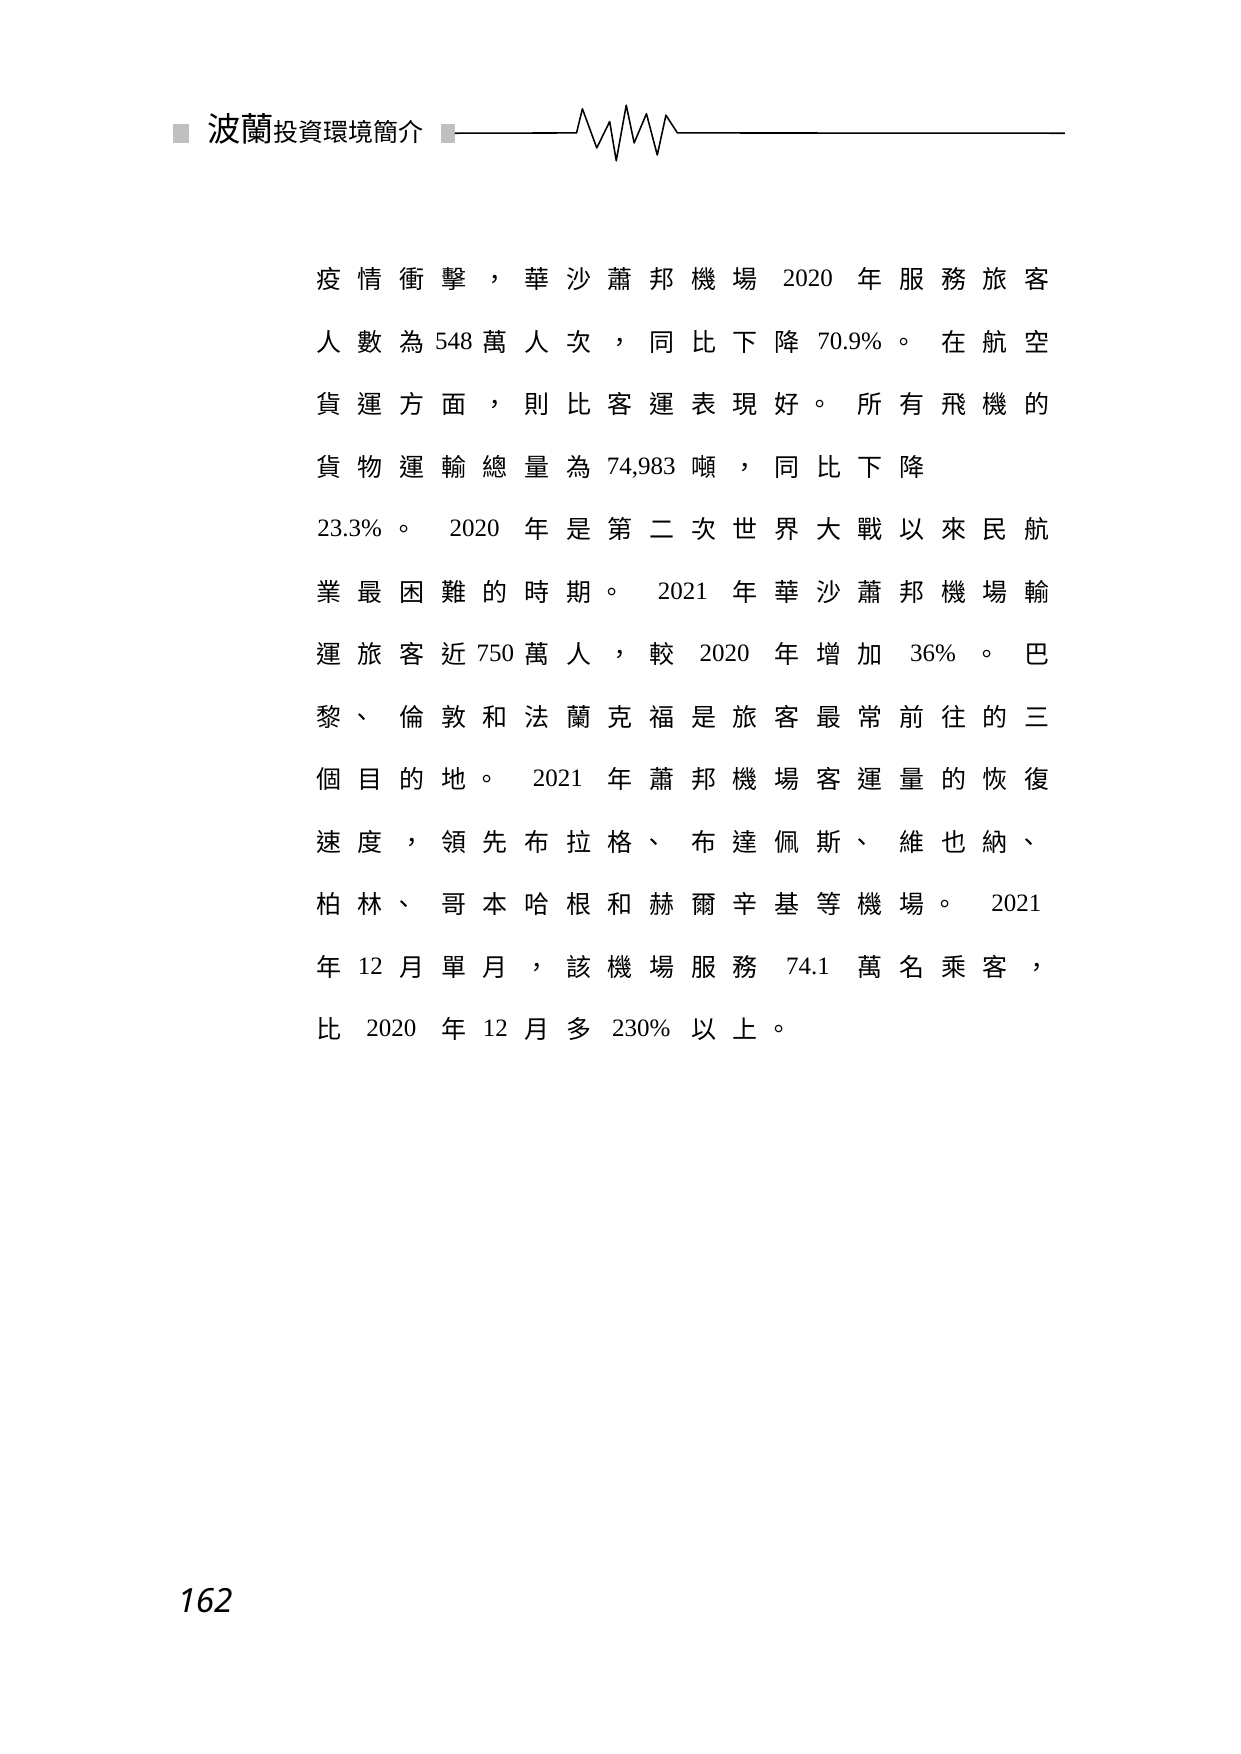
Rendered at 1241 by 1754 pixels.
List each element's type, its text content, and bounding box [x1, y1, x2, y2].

text 疫情衝擊，華沙蕭邦機場2020年服務旅客人數為548萬人次，同比下降70.9%。在航空貨運方面，則比客運表現好。所有飛機的貨物運輸總量為74,983噸，同比下降23.3%。2020年是第二次世界大戰以來民航業最困難的時期。2021年華沙蕭邦機場輸運旅客近750萬人，較2020年增加36%。巴黎、倫敦和法蘭克福是旅客最常前往的三個目的地。2021年蕭邦機場客運量的恢復速度，領先布拉格、布達佩斯、維也納、柏林、哥本哈根和赫爾辛基等機場。2021年12月單月，該機場服務74.1萬名乘客，比2020年12月多230%以上。 [281, 236, 1058, 1049]
